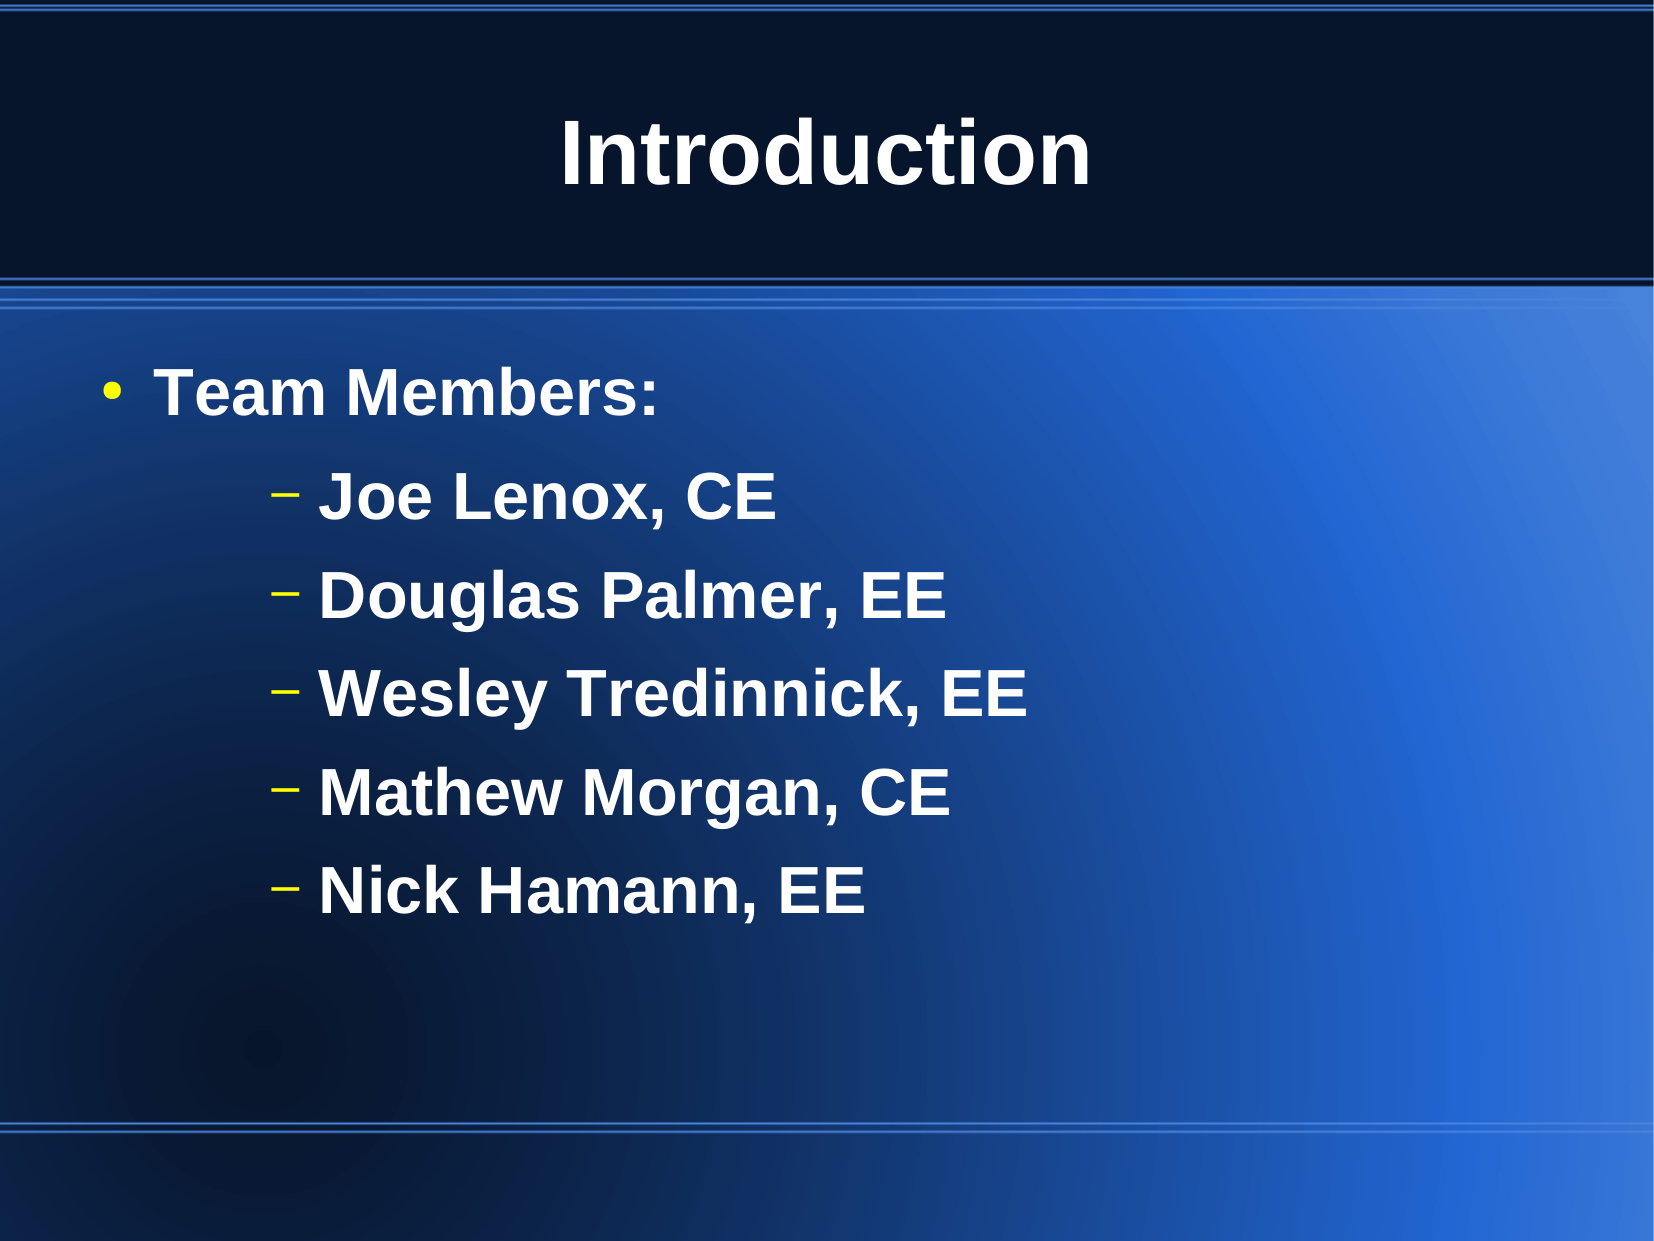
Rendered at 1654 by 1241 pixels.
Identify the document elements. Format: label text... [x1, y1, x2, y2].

picture [0, 0, 1654, 1241]
list Team Members: Joe Lenox, CE Douglas Palmer, EE Wesley Tredinnick, EE Mathew Morgan, CE Nick Hamann, EE [82, 355, 1571, 1058]
title Introduction [82, 49, 1571, 257]
